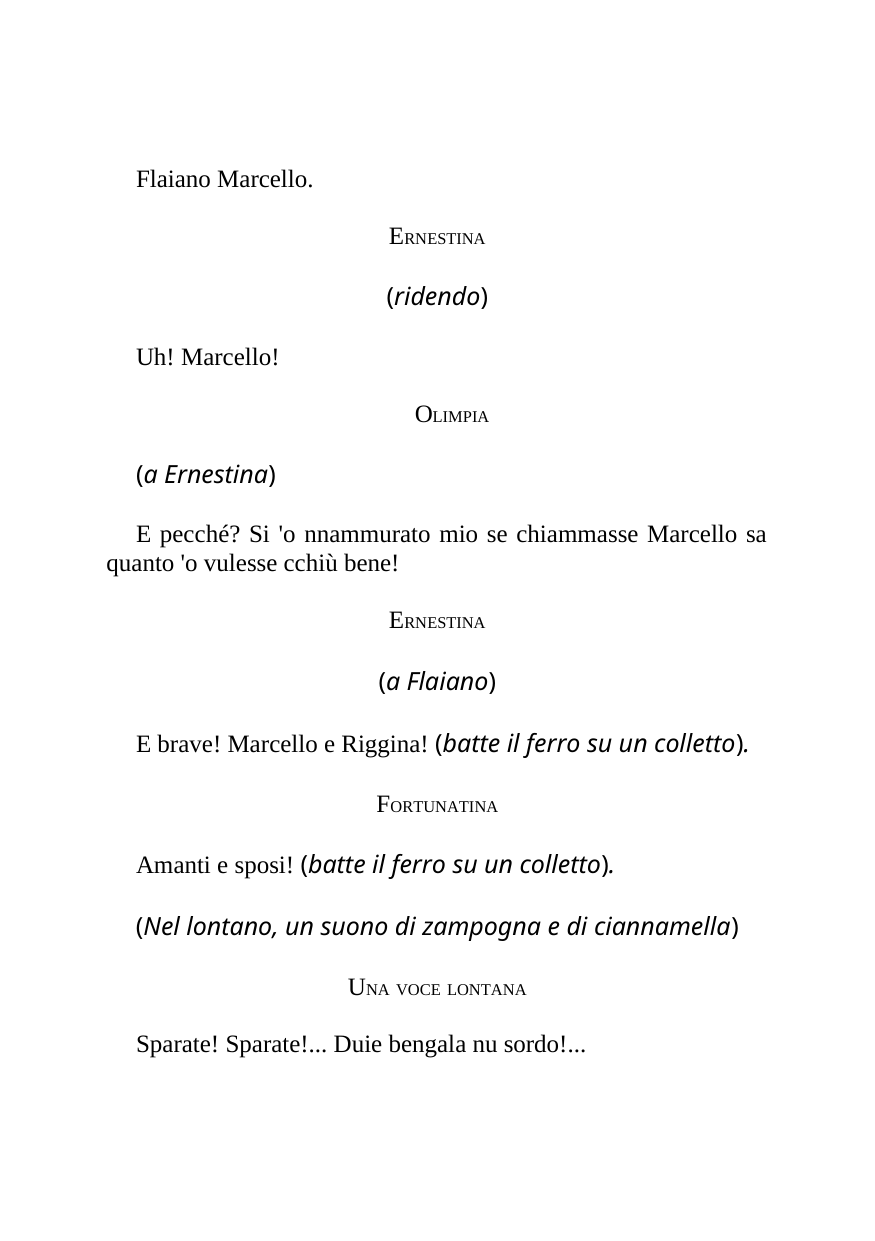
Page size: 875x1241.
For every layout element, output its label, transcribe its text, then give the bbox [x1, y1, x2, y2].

text Sparate! Sparate!... Duie bengala nu sordo!... [106, 1029, 768, 1058]
text Uh! Marcello! [106, 342, 768, 370]
text Amanti e sposi! (batte il ferro su un colletto). [106, 846, 768, 880]
text Ernestina [106, 606, 768, 634]
text Flaiano Marcello. [106, 164, 768, 192]
text Olimpia [106, 399, 768, 428]
text (a Ernestina) [106, 457, 768, 491]
text Fortunatina [106, 789, 768, 817]
text (Nel lontano, un suono di zampogna e di ciannamella) [106, 909, 768, 943]
text (ridendo) [106, 279, 768, 313]
text (a Flaiano) [106, 663, 768, 697]
text E brave! Marcello e Riggina! (batte il ferro su un colletto). [106, 726, 768, 760]
text Ernestina [106, 221, 768, 250]
text E pecché? Si 'o nnammurato mio se chiammasse Marcello sa quanto 'o vulesse cchiù bene! [106, 519, 768, 577]
text Una voce lontana [106, 972, 768, 1001]
